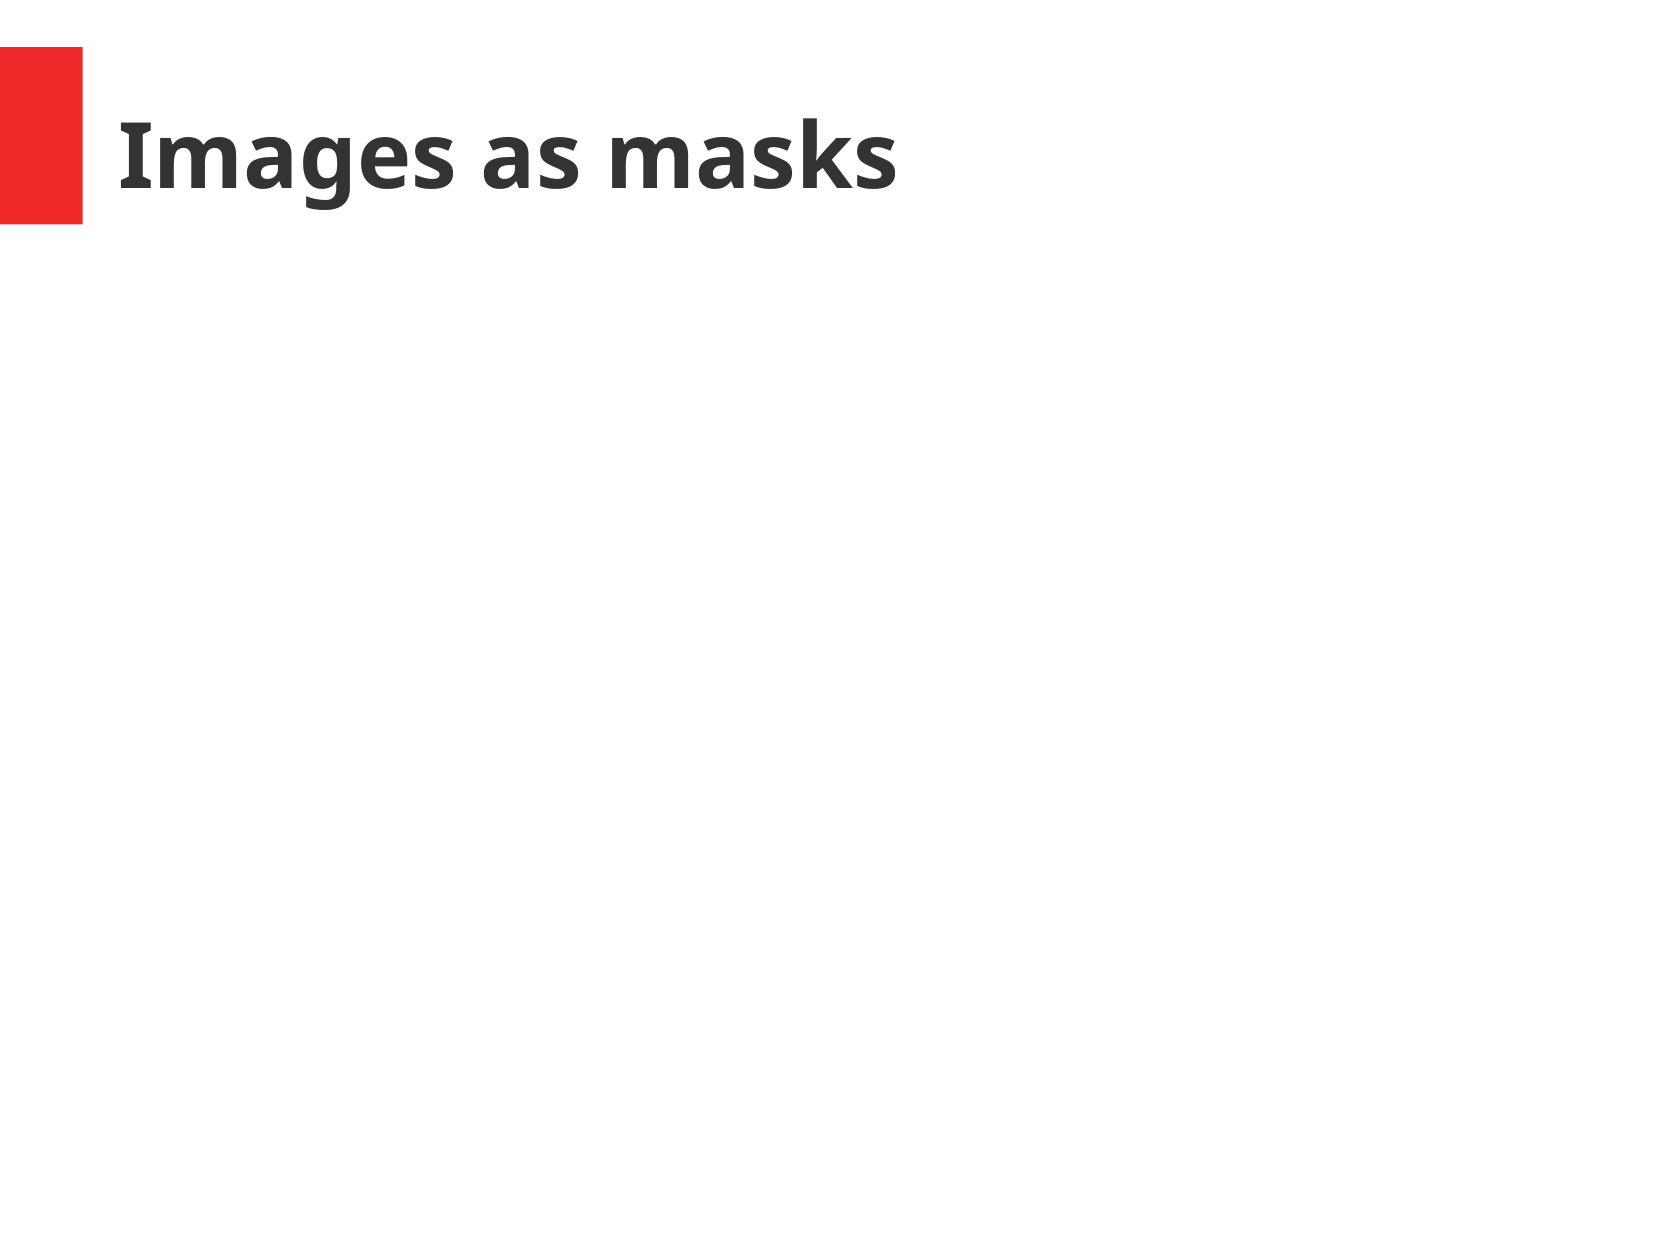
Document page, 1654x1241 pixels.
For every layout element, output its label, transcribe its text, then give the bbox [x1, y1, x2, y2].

title Images as masks [118, 49, 1571, 257]
